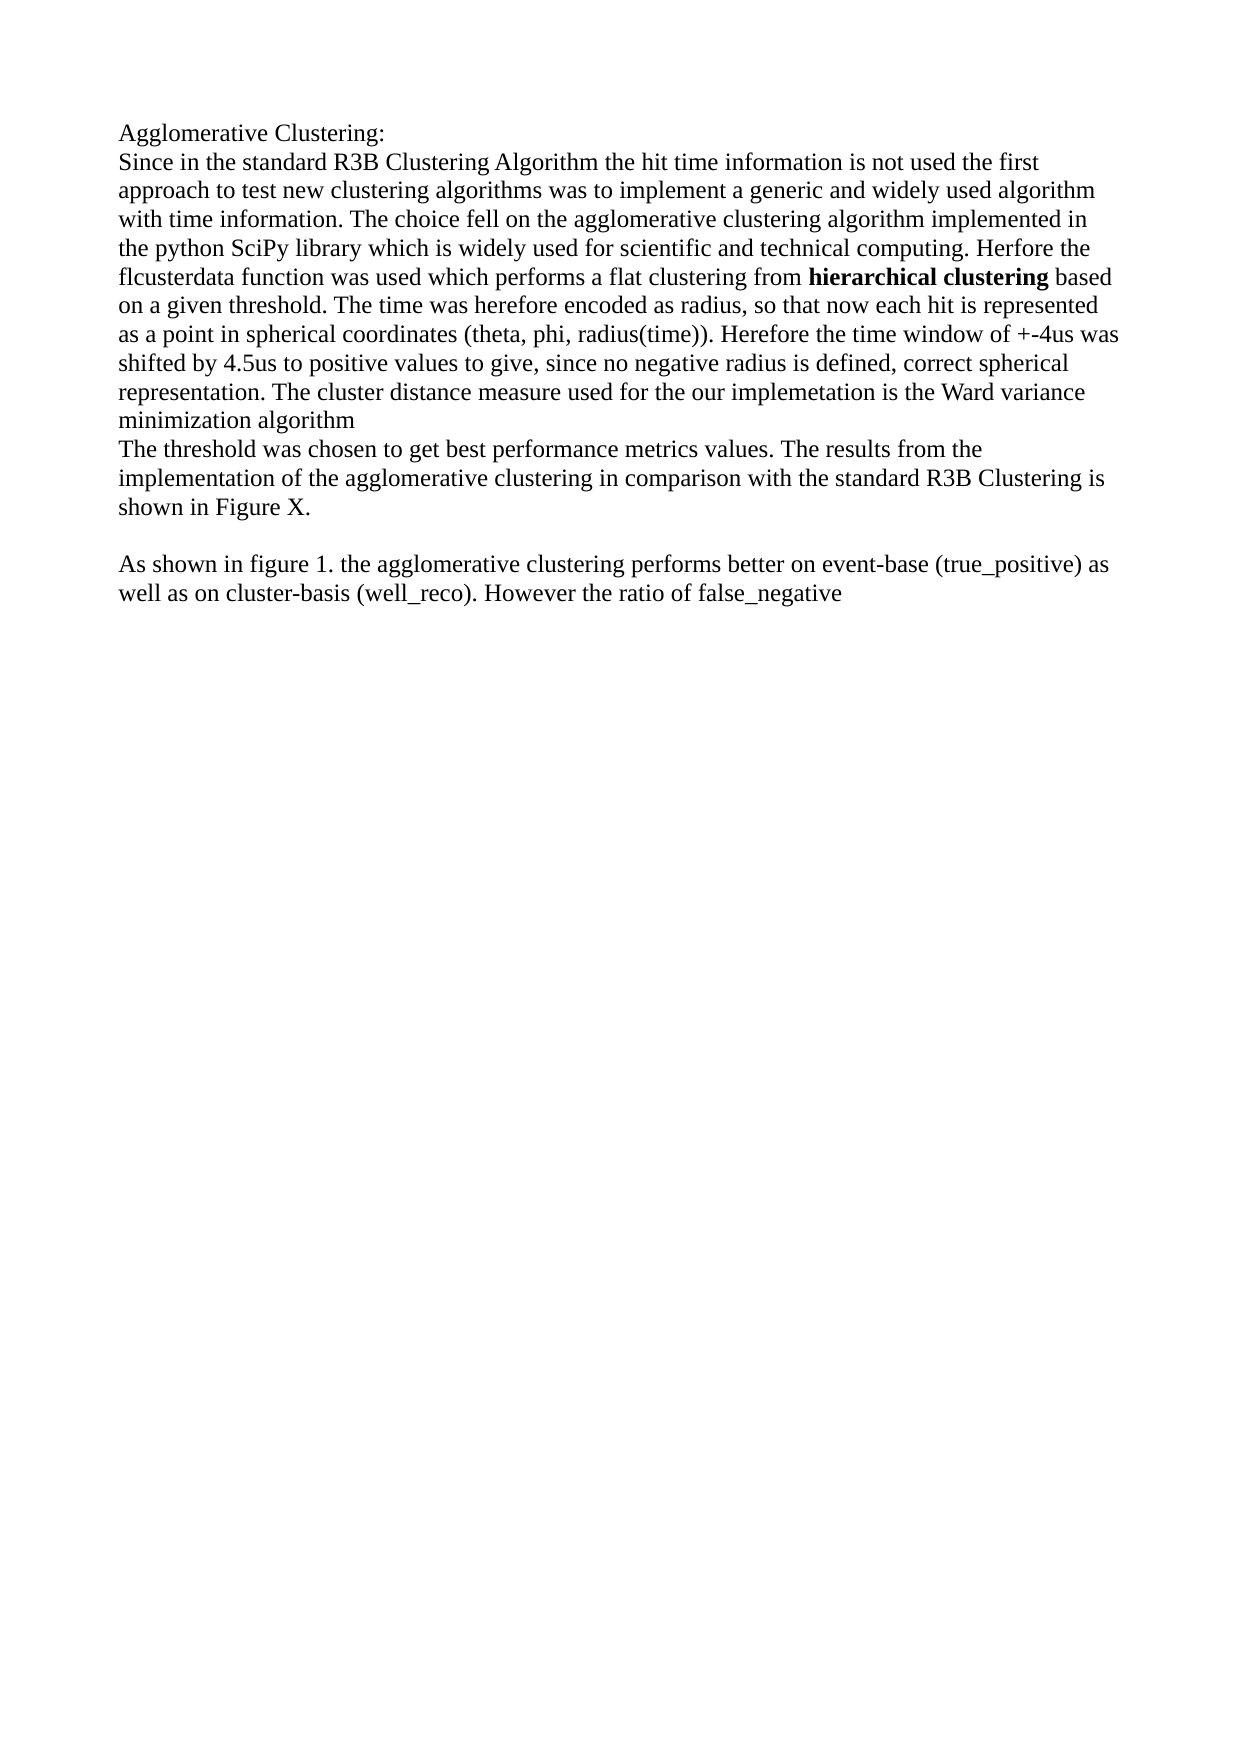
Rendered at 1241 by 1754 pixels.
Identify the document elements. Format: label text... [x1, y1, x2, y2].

text Since in the standard R3B Clustering Algorithm the hit time information is not used the first approach to test new clustering algorithms was to implement a generic and widely used algorithm with time information. The choice fell on the agglomerative clustering algorithm implemented in the python SciPy library which is widely used for scientific and technical computing. Herfore the flcusterdata function was used which performs a flat clustering from hierarchical clustering based on a given threshold. The time was herefore encoded as radius, so that now each hit is represented as a point in spherical coordinates (theta, phi, radius(time)). Herefore the time window of +-4us was shifted by 4.5us to positive values to give, since no negative radius is defined, correct spherical representation. The cluster distance measure used for the our implemetation is the Ward variance minimization algorithm [118, 147, 1122, 434]
text The threshold was chosen to get best performance metrics values. The results from the implementation of the agglomerative clustering in comparison with the standard R3B Clustering is shown in Figure X. [118, 434, 1122, 521]
text As shown in figure 1. the agglomerative clustering performs better on event-base (true_positive) as well as on cluster-basis (well_reco). However the ratio of false_negative [118, 549, 1122, 607]
text Agglomerative Clustering: [118, 118, 1122, 147]
